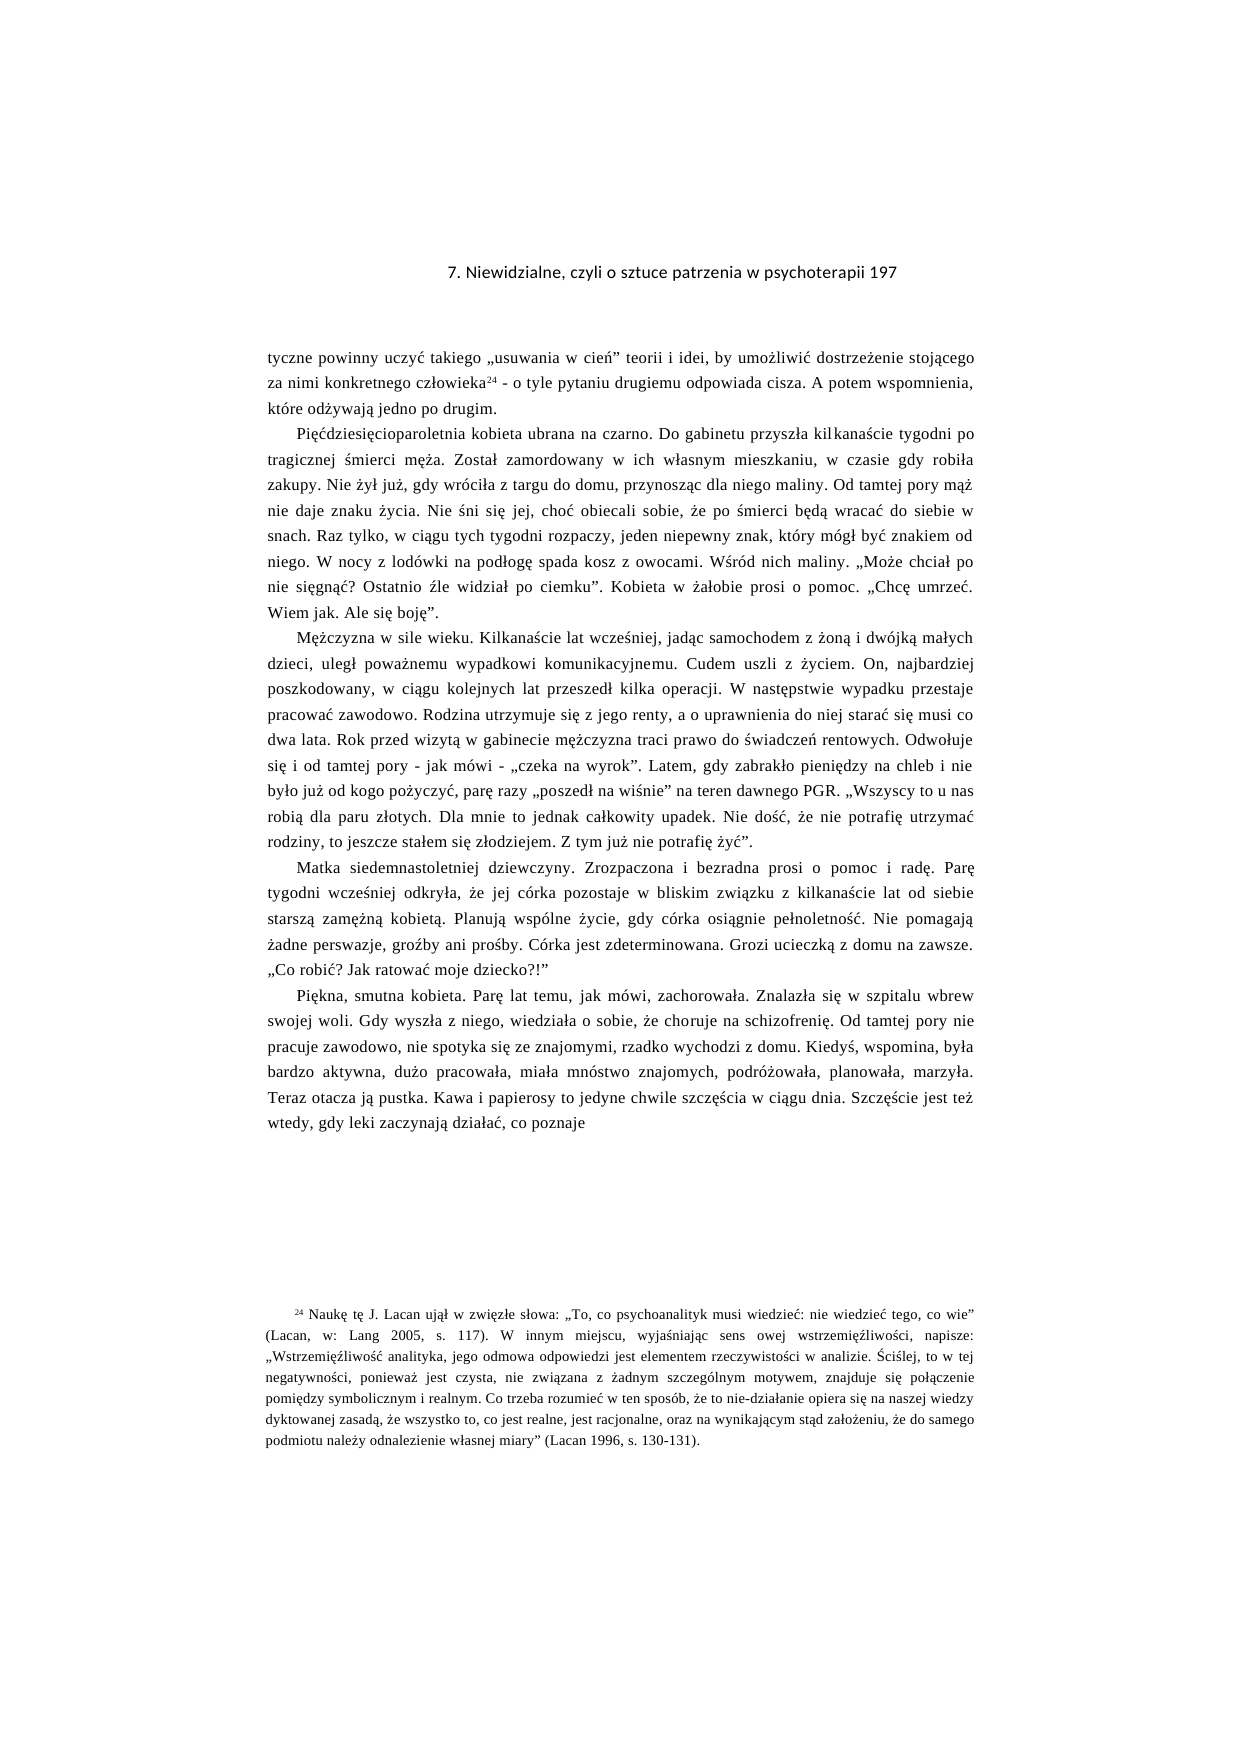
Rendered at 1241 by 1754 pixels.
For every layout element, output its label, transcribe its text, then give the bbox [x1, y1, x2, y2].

text 24 Naukę tę J. Lacan ujął w zwięzłe słowa: „To, co psychoanalityk musi wiedzieć: nie wiedzieć tego, co wie” (Lacan, w: Lang 2005, s. 117). W innym miejscu, wyjaśniając sens owej wstrzemięźliwości, napisze: „Wstrzemięźliwość analityka, jego odmowa odpowiedzi jest elementem rzeczywistości w analizie. Ściślej, to w tej negatywności, ponieważ jest czysta, nie związana z żadnym szczególnym motywem, znajduje się połączenie pomiędzy symbolicznym i realnym. Co trzeba rozumieć w ten sposób, że to nie-działanie opiera się na naszej wiedzy dyktowanej zasadą, że wszystko to, co jest realne, jest racjonalne, oraz na wynikającym stąd założeniu, że do samego podmiotu należy odnalezienie własnej miary” (Lacan 1996, s. 130-131). [265, 1303, 976, 1450]
text Piękna, smutna kobieta. Parę lat temu, jak mówi, zachorowała. Znalazła się w szpitalu wbrew swojej woli. Gdy wyszła z niego, wiedziała o sobie, że cho­ruje na schizofrenię. Od tamtej pory nie pracuje zawodowo, nie spotyka się ze znajomymi, rzadko wychodzi z domu. Kiedyś, wspomina, była bardzo ak­tywna, dużo pracowała, miała mnóstwo znajomych, podróżowała, planowała, marzyła. Teraz otacza ją pustka. Kawa i papierosy to jedyne chwile szczęścia w ciągu dnia. Szczęście jest też wtedy, gdy leki zaczynają działać, co poznaje [267, 981, 974, 1134]
text tyczne powinny uczyć takiego „usuwania w cień” teorii i idei, by umożliwić do­strzeżenie stojącego za nimi konkretnego człowieka24 - o tyle pytaniu drugiemu odpowiada cisza. A potem wspomnienia, które odżywają jedno po drugim. [267, 343, 974, 419]
text 7. Niewidzialne, czyli o sztuce patrzenia w psychoterapii 197 [447, 264, 977, 282]
text Mężczyzna w sile wieku. Kilkanaście lat wcześniej, jadąc samochodem z żoną i dwójką małych dzieci, uległ poważnemu wypadkowi komunikacyjne­mu. Cudem uszli z życiem. On, najbardziej poszkodowany, w ciągu kolejnych lat przeszedł kilka operacji. W następstwie wypadku przestaje pracować zawodo­wo. Rodzina utrzymuje się z jego renty, a o uprawnienia do niej starać się musi co dwa lata. Rok przed wizytą w gabinecie mężczyzna traci prawo do świadczeń rentowych. Odwołuje się i od tamtej pory - jak mówi - „czeka na wyrok”. Latem, gdy zabrakło pieniędzy na chleb i nie było już od kogo pożyczyć, parę razy „po­szedł na wiśnie” na teren dawnego PGR. „Wszyscy to u nas robią dla paru zło­tych. Dla mnie to jednak całkowity upadek. Nie dość, że nie potrafię utrzymać rodziny, to jeszcze stałem się złodziejem. Z tym już nie potrafię żyć”. [267, 623, 974, 853]
text Matka siedemnastoletniej dziewczyny. Zrozpaczona i bezradna prosi o po­moc i radę. Parę tygodni wcześniej odkryła, że jej córka pozostaje w bliskim związku z kilkanaście lat od siebie starszą zamężną kobietą. Planują wspólne życie, gdy córka osiągnie pełnoletność. Nie pomagają żadne perswazje, groźby ani prośby. Córka jest zdeterminowana. Grozi ucieczką z domu na zawsze. „Co robić? Jak ratować moje dziecko?!” [267, 853, 974, 981]
text Pięćdziesięcioparoletnia kobieta ubrana na czarno. Do gabinetu przyszła kil­kanaście tygodni po tragicznej śmierci męża. Został zamordowany w ich własnym mieszkaniu, w czasie gdy robiła zakupy. Nie żył już, gdy wróciła z targu do domu, przynosząc dla niego maliny. Od tamtej pory mąż nie daje znaku życia. Nie śni się jej, choć obiecali sobie, że po śmierci będą wracać do siebie w snach. Raz tylko, w ciągu tych tygodni rozpaczy, jeden niepewny znak, który mógł być znakiem od niego. W nocy z lodówki na podłogę spada kosz z owocami. Wśród nich maliny. „Może chciał po nie sięgnąć? Ostatnio źle widział po ciemku”. Kobieta w żałobie prosi o pomoc. „Chcę umrzeć. Wiem jak. Ale się boję”. [267, 419, 974, 623]
